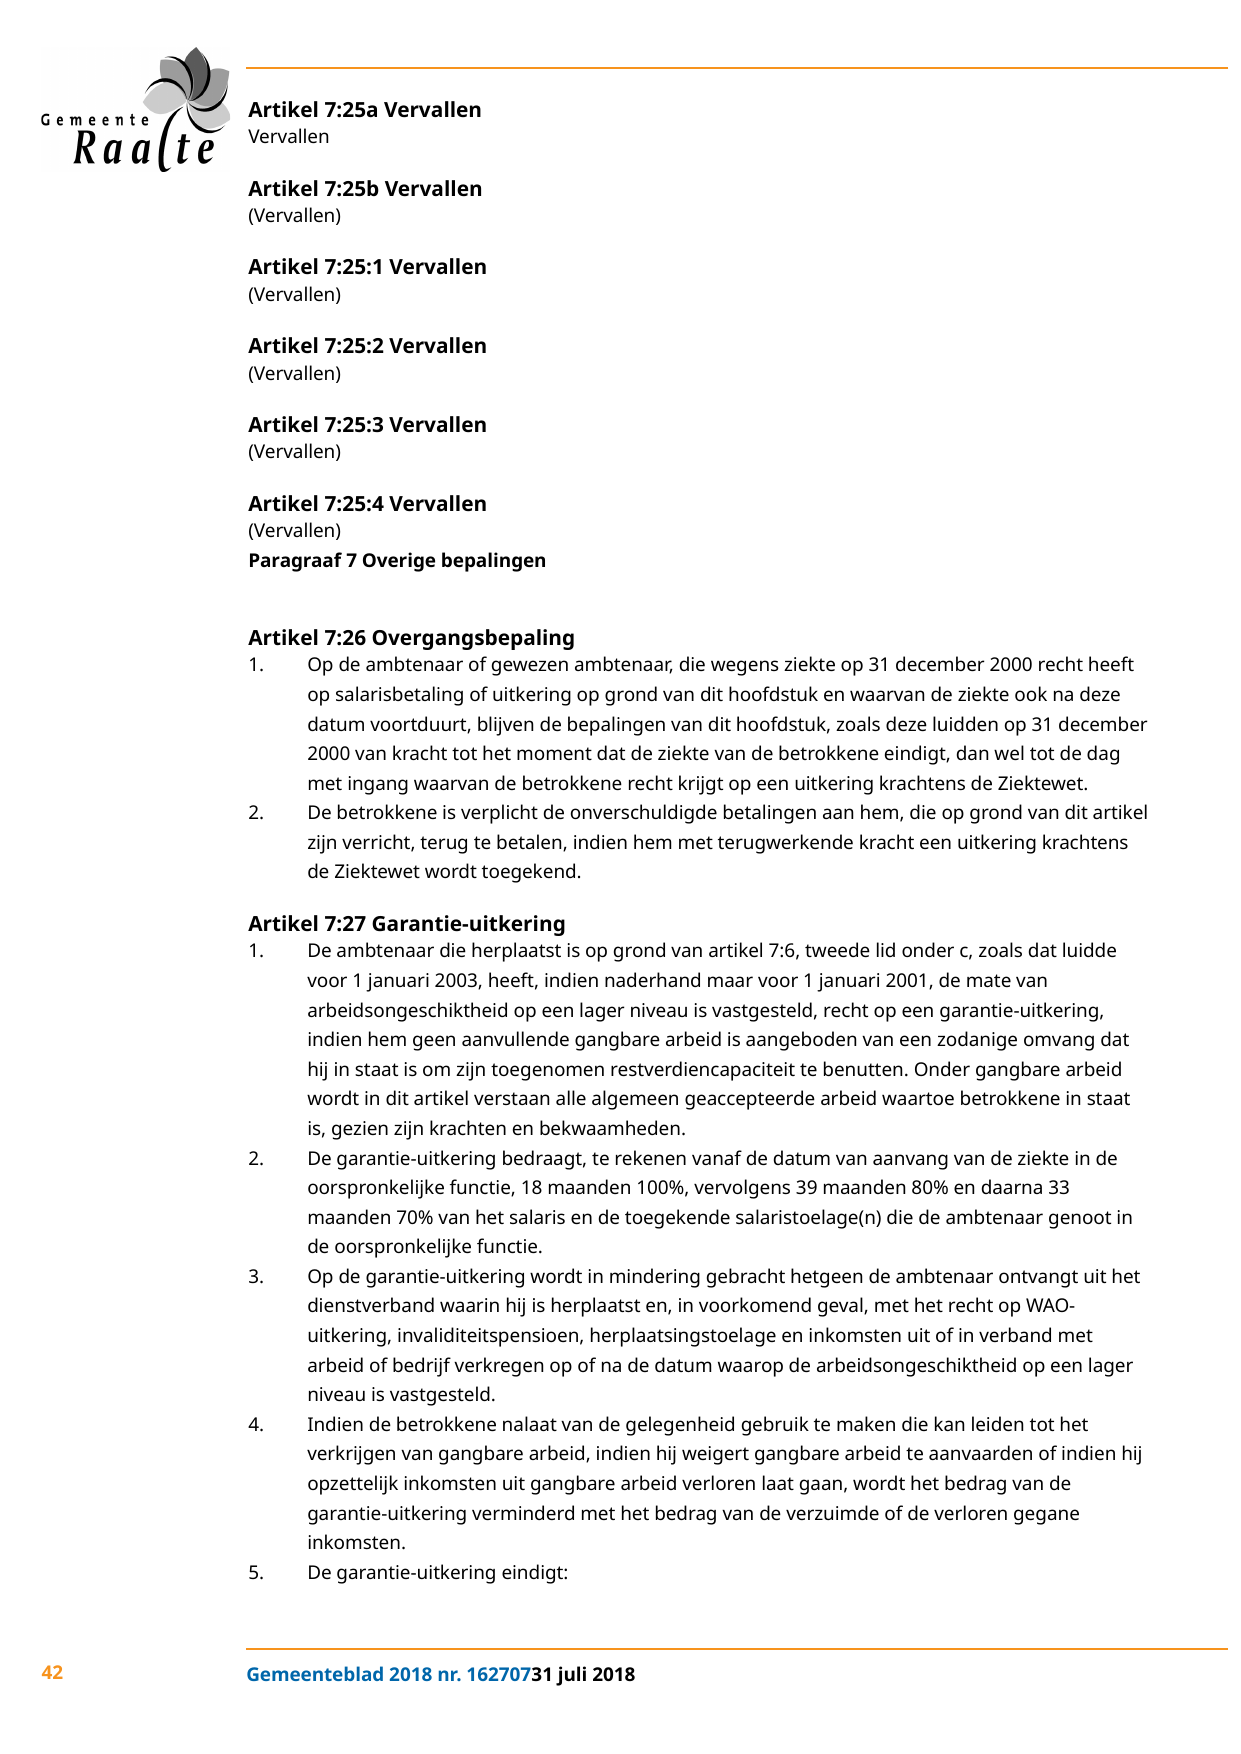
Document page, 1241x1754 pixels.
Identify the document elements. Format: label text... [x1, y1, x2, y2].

text Artikel 7:25b Vervallen [248, 174, 1152, 202]
picture [41, 47, 231, 172]
list De garantie-uitkering eindigt: [248, 1559, 1152, 1584]
text Vervallen [248, 123, 1152, 149]
list Op de ambtenaar of gewezen ambtenaar, die wegens ziekte op 31 december 2000 recht heeft op salarisbetaling of uitkering op grond van dit hoofdstuk en waarvan de ziekte ook na deze datum voortduurt, blijven de bepalingen van dit hoofdstuk, zoals deze luidden op 31 december 2000 van kracht tot het moment dat de ziekte van de betrokkene eindigt, dan wel tot de dag met ingang waarvan de betrokkene recht krijgt op een uitkering krachtens de Ziektewet. [248, 652, 1152, 796]
list De ambtenaar die herplaatst is op grond van artikel 7:6, tweede lid onder c, zoals dat luidde voor 1 januari 2003, heeft, indien naderhand maar voor 1 januari 2001, de mate van arbeidsongeschiktheid op een lager niveau is vastgesteld, recht op een garantie-uitkering, indien hem geen aanvullende gangbare arbeid is aangeboden van een zodanige omvang dat hij in staat is om zijn toegenomen restverdiencapaciteit te benutten. Onder gangbare arbeid wordt in dit artikel verstaan alle algemeen geaccepteerde arbeid waartoe betrokkene in staat is, gezien zijn krachten en bekwaamheden. [248, 938, 1152, 1141]
list Op de garantie-uitkering wordt in mindering gebracht hetgeen de ambtenaar ontvangt uit het dienstverband waarin hij is herplaatst en, in voorkomend geval, met het recht op WAO-uitkering, invaliditeitspensioen, herplaatsingstoelage en inkomsten uit of in verband met arbeid of bedrijf verkregen op of na de datum waarop de arbeidsongeschiktheid op een lager niveau is vastgesteld. [248, 1263, 1152, 1407]
list De garantie-uitkering bedraagt, te rekenen vanaf de datum van aanvang van de ziekte in de oorspronkelijke functie, 18 maanden 100%, vervolgens 39 maanden 80% en daarna 33 maanden 70% van het salaris en de toegekende salaristoelage(n) die de ambtenaar genoot in de oorspronkelijke functie. [248, 1145, 1152, 1259]
text (Vervallen) [248, 360, 1152, 386]
text Artikel 7:25:3 Vervallen [248, 410, 1152, 439]
text Artikel 7:25:2 Vervallen [248, 331, 1152, 360]
text (Vervallen) [248, 439, 1152, 464]
text Artikel 7:25:4 Vervallen [248, 489, 1152, 517]
text (Vervallen) [248, 202, 1152, 228]
list Indien de betrokkene nalaat van de gelegenheid gebruik te maken die kan leiden tot het verkrijgen van gangbare arbeid, indien hij weigert gangbare arbeid te aanvaarden of indien hij opzettelijk inkomsten uit gangbare arbeid verloren laat gaan, wordt het bedrag van de garantie-uitkering verminderd met het bedrag van de verzuimde of de verloren gegane inkomsten. [248, 1411, 1152, 1555]
text Paragraaf 7 Overige bepalingen [248, 547, 1152, 573]
text (Vervallen) [248, 281, 1152, 307]
text Artikel 7:25a Vervallen [248, 95, 1152, 123]
text Artikel 7:25:1 Vervallen [248, 252, 1152, 281]
list De betrokkene is verplicht de onverschuldigde betalingen aan hem, die op grond van dit artikel zijn verricht, terug te betalen, indien hem met terugwerkende kracht een uitkering krachtens de Ziektewet wordt toegekend. [248, 799, 1152, 884]
text Artikel 7:27 Garantie-uitkering [248, 909, 1152, 938]
text Artikel 7:26 Overgangsbepaling [248, 623, 1152, 652]
text (Vervallen) [248, 517, 1152, 543]
